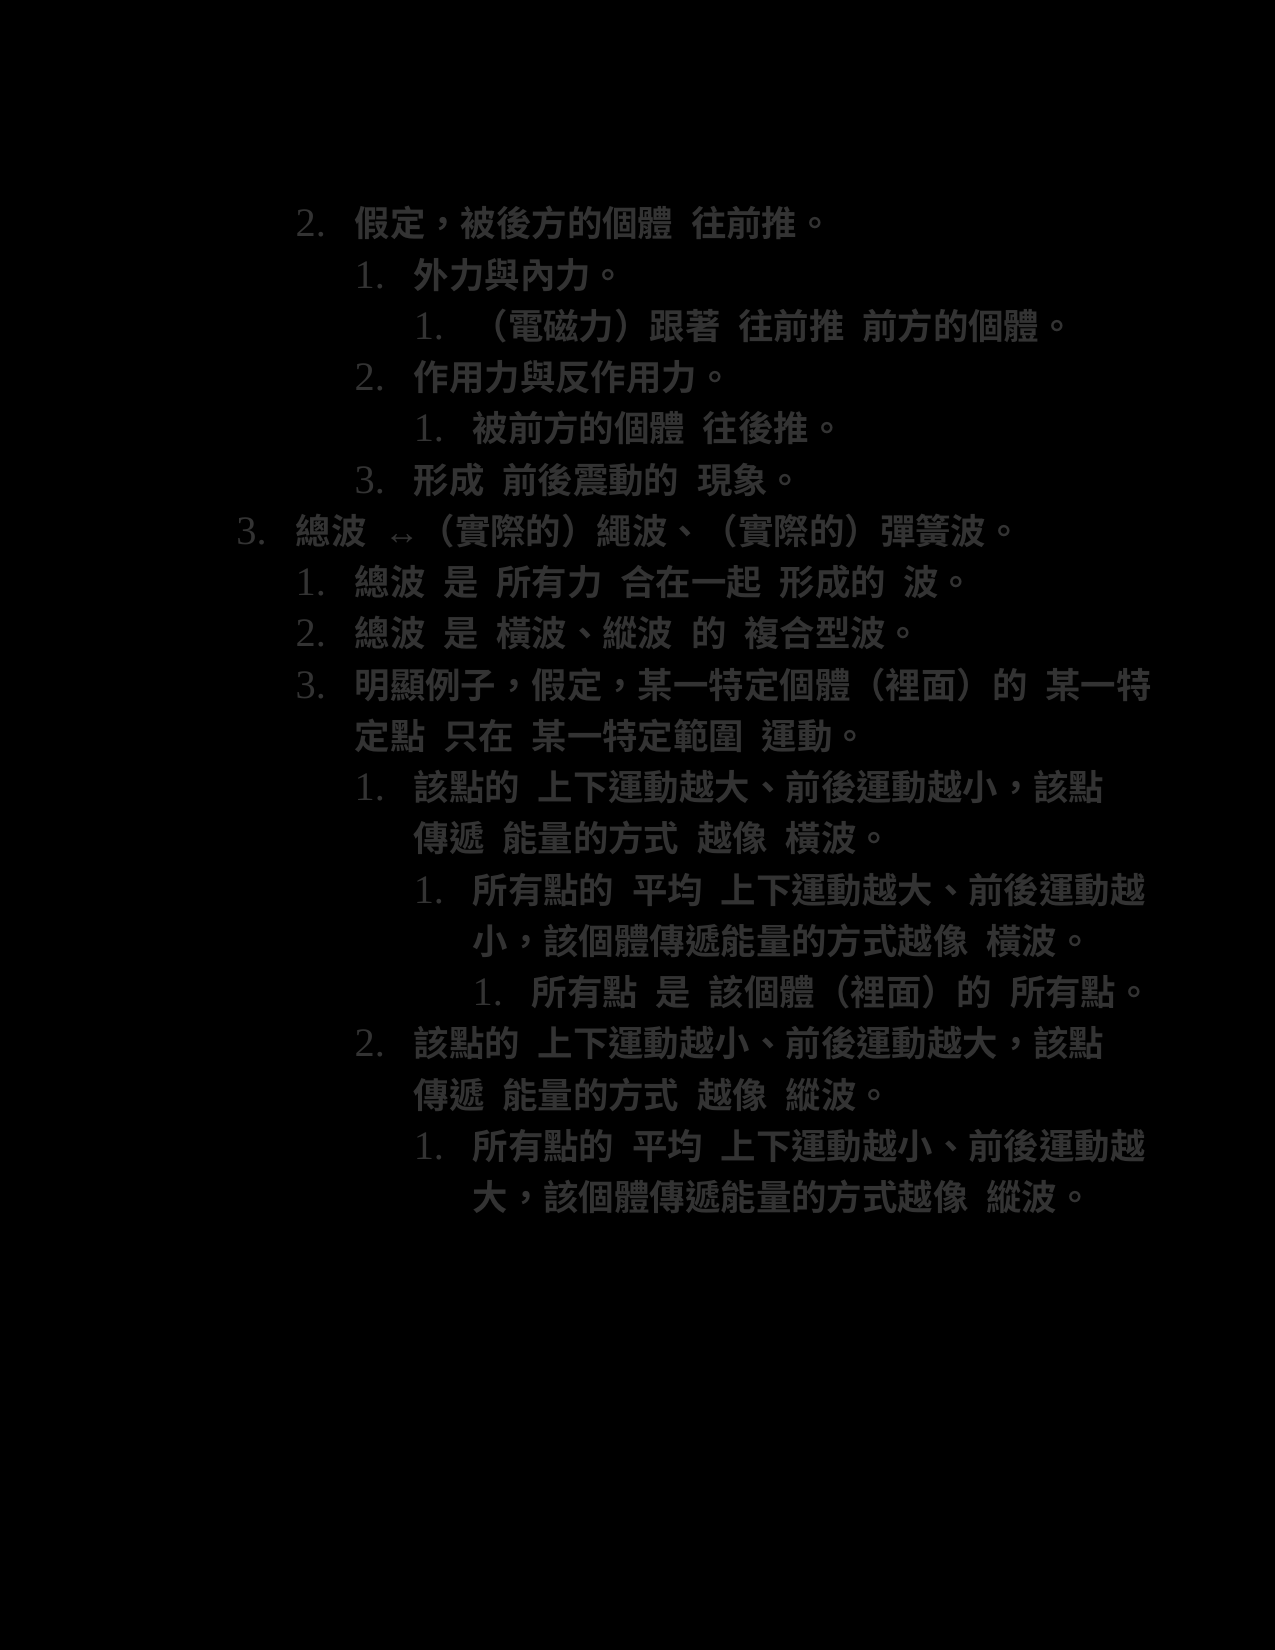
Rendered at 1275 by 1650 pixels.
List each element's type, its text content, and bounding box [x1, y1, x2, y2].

list 作用力與反作用力。 [354, 349, 1157, 401]
list 被前方的個體 往後推。 [413, 401, 1157, 452]
list 所有點 是 該個體（裡面）的 所有點。 [472, 964, 1157, 1016]
list 所有點的 平均 上下運動越大、前後運動越小，該個體傳遞能量的方式越像 橫波。 [413, 862, 1157, 964]
list 總波 是 所有力 合在一起 形成的 波。 [295, 554, 1157, 606]
list （電磁力）跟著 往前推 前方的個體。 [413, 298, 1157, 349]
list 該點的 上下運動越小、前後運動越大，該點 傳遞 能量的方式 越像 縱波。 [354, 1016, 1157, 1118]
list 總波 ↔（實際的）繩波、（實際的）彈簧波。 [236, 503, 1157, 554]
list 假定，被後方的個體 往前推。 [295, 196, 1157, 247]
list 外力與內力。 [354, 247, 1157, 298]
list 總波 是 橫波、縱波 的 複合型波。 [295, 606, 1157, 657]
list 該點的 上下運動越大、前後運動越小，該點 傳遞 能量的方式 越像 橫波。 [354, 759, 1157, 862]
list 形成 前後震動的 現象。 [354, 452, 1157, 503]
list 所有點的 平均 上下運動越小、前後運動越大，該個體傳遞能量的方式越像 縱波。 [413, 1118, 1157, 1221]
list 明顯例子，假定，某一特定個體（裡面）的 某一特定點 只在 某一特定範圍 運動。 [295, 657, 1157, 759]
